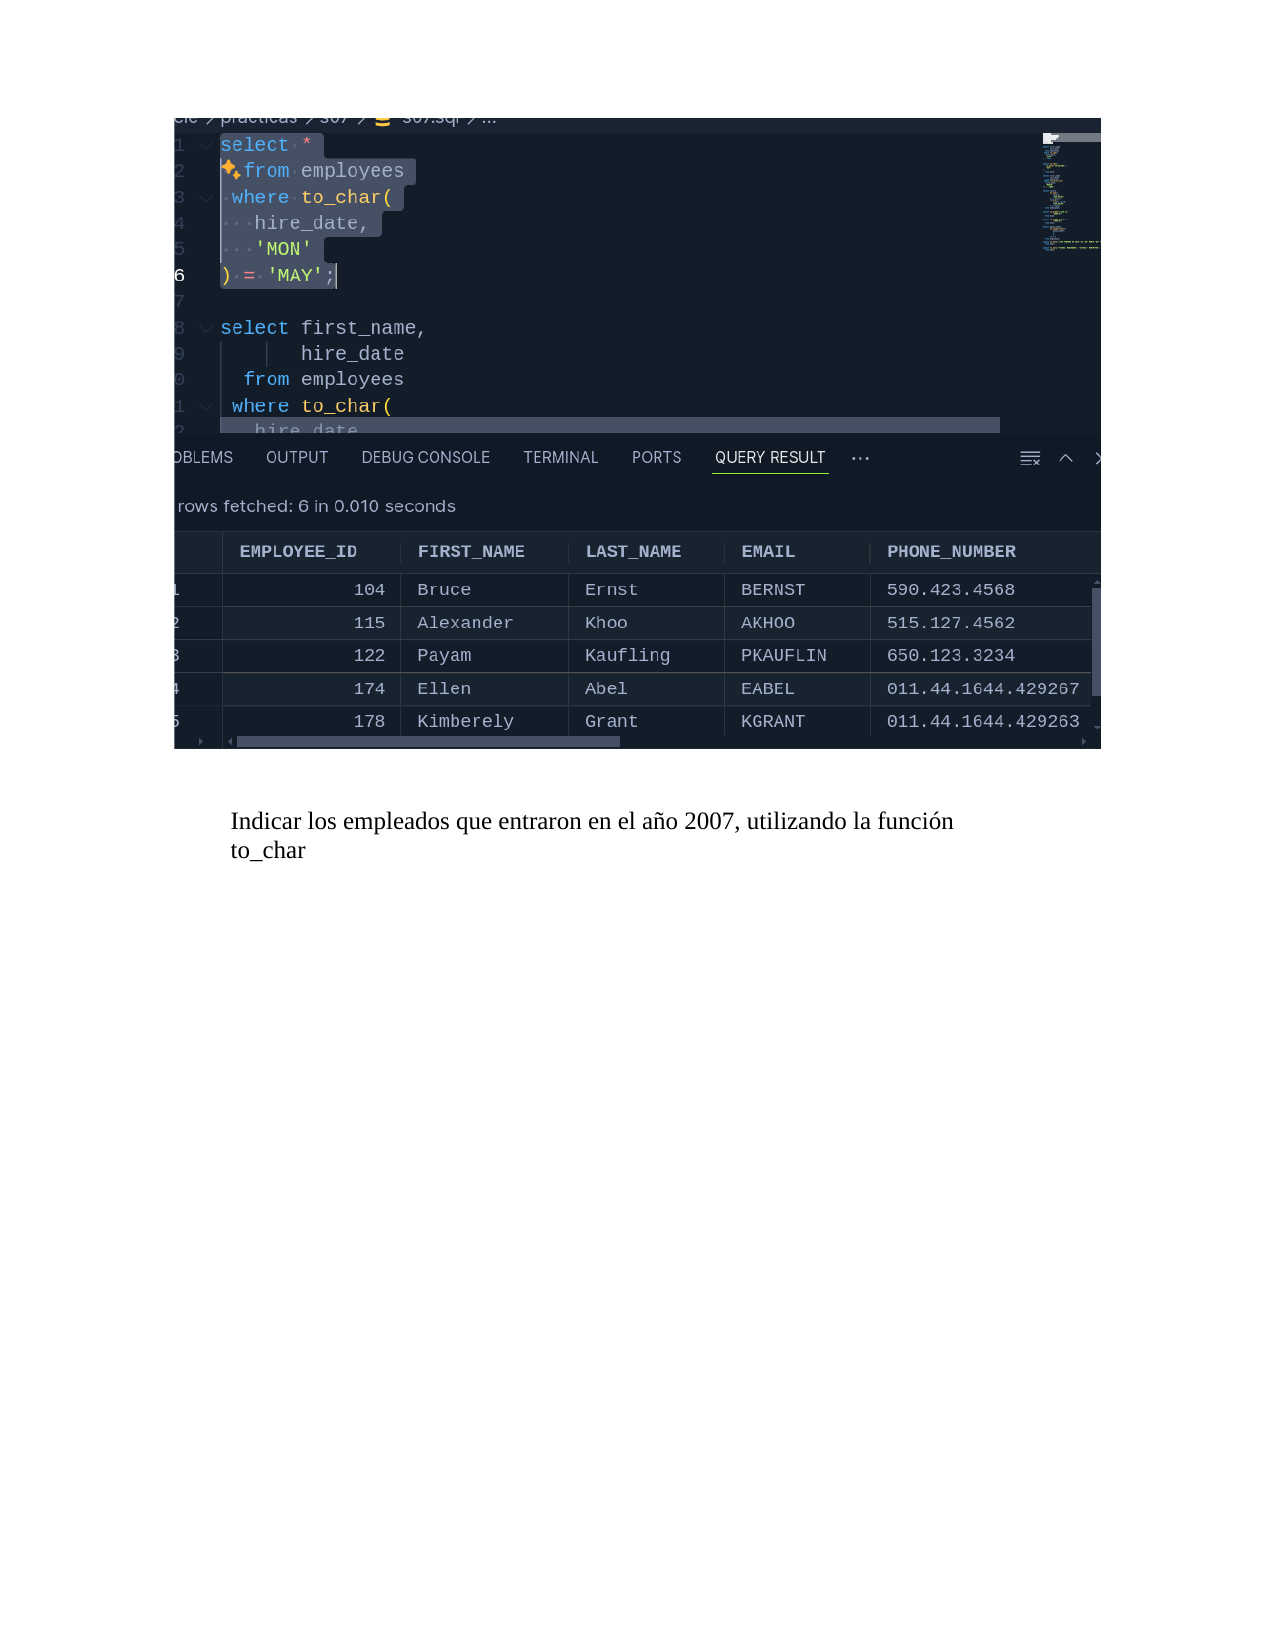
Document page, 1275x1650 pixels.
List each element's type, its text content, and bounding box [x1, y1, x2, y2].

text to_char [230, 835, 1157, 863]
picture [174, 118, 1101, 749]
text Indicar los empleados que entraron en el año 2007, utilizando la función [230, 806, 1157, 835]
